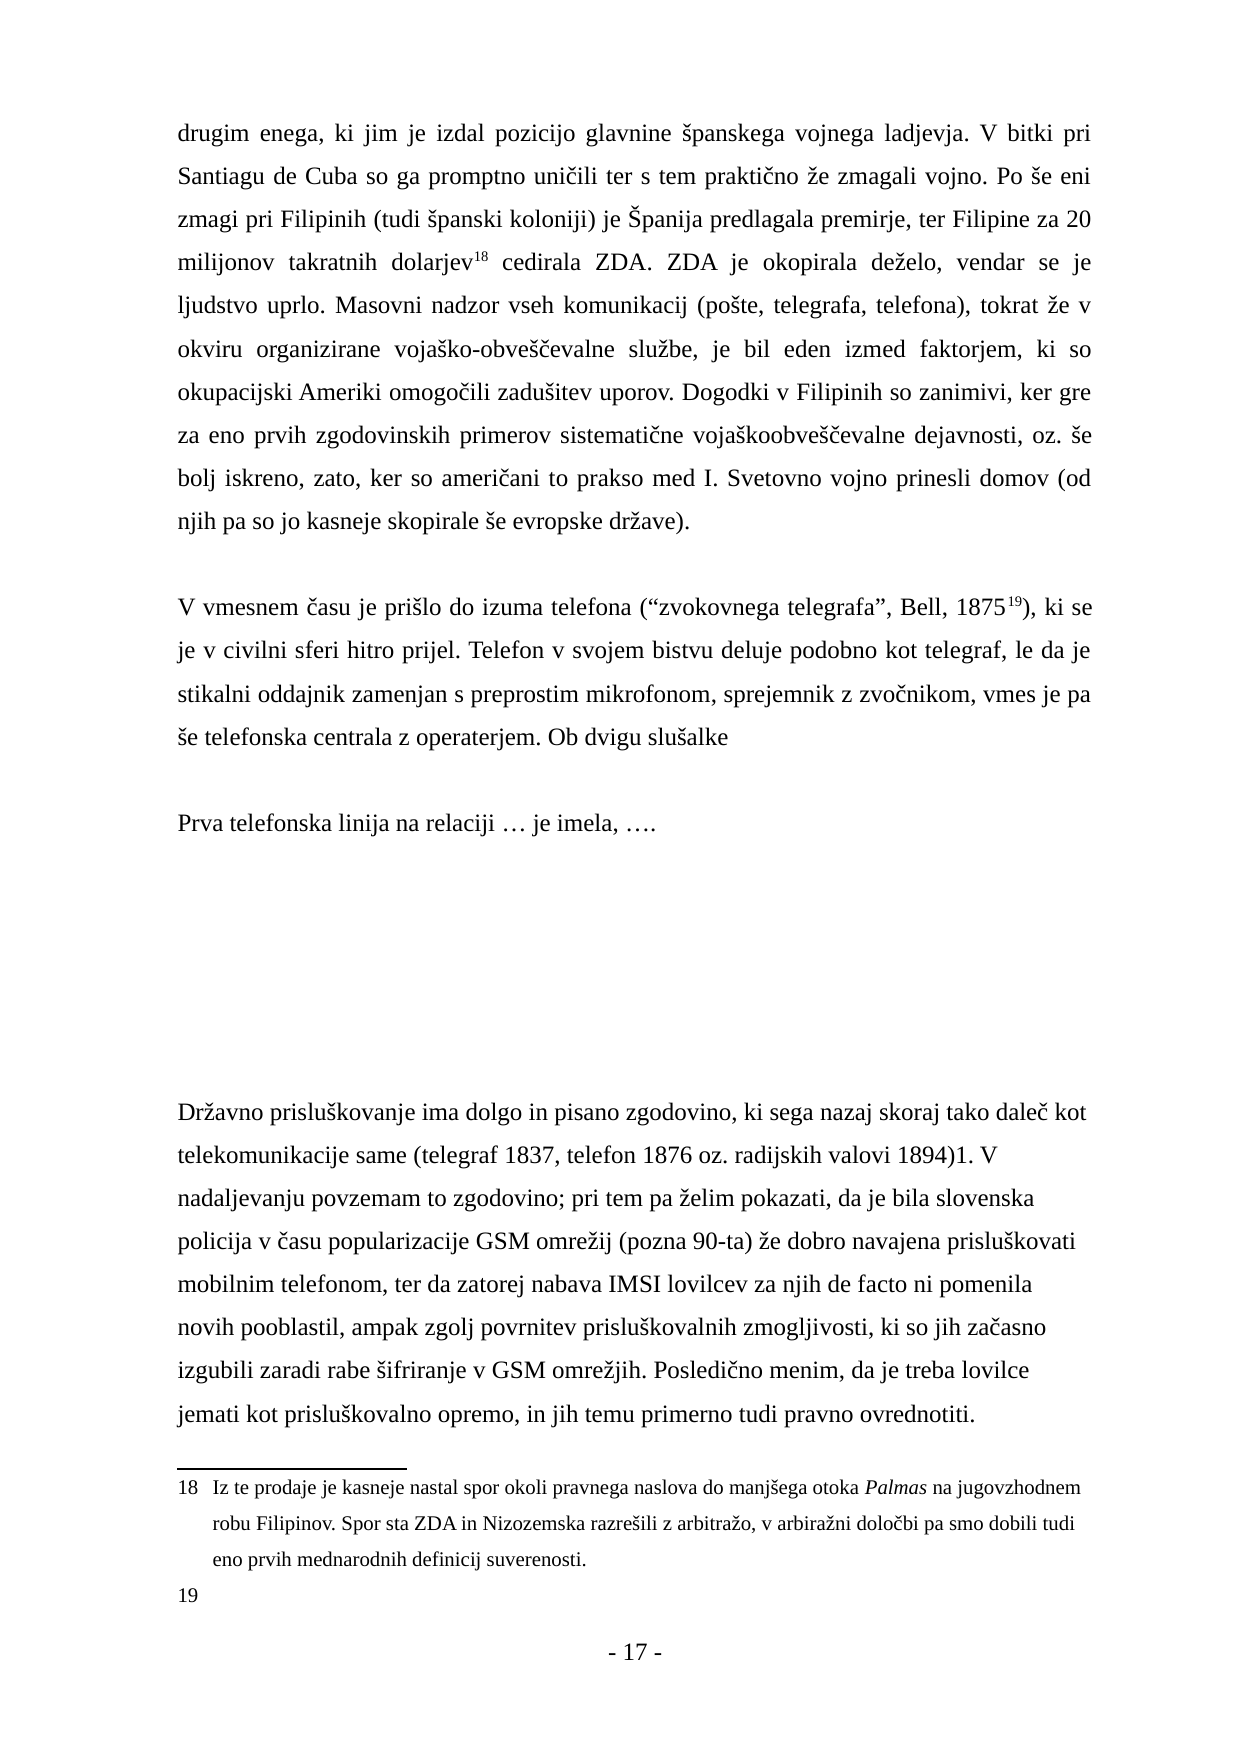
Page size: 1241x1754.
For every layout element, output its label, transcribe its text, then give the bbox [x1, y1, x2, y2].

text Državno prisluškovanje ima dolgo in pisano zgodovino, ki sega nazaj skoraj tako daleč kot telekomunikacije same (telegraf 1837, telefon 1876 oz. radijskih valovi 1894)1. V nadaljevanju povzemam to zgodovino; pri tem pa želim pokazati, da je bila slovenska policija v času popularizacije GSM omrežij (pozna 90-ta) že dobro navajena prisluškovati mobilnim telefonom, ter da zatorej nabava IMSI lovilcev za njih de facto ni pomenila novih pooblastil, ampak zgolj povrnitev prisluškovalnih zmogljivosti, ki so jih začasno izgubili zaradi rabe šifriranje v GSM omrežjih. Posledično menim, da je treba lovilce jemati kot prisluškovalno opremo, in jih temu primerno tudi pravno ovrednotiti. [177, 1097, 1093, 1427]
text drugim enega, ki jim je izdal pozicijo glavnine španskega vojnega ladjevja. V bitki pri Santiagu de Cuba so ga promptno uničili ter s tem praktično že zmagali vojno. Po še eni zmagi pri Filipinih (tudi španski koloniji) je Španija predlagala premirje, ter Filipine za 20 milijonov takratnih dolarjev cedirala ZDA. ZDA je okopirala deželo, vendar se je ljudstvo uprlo. Masovni nadzor vseh komunikacij (pošte, telegrafa, telefona), tokrat že v okviru organizirane vojaško-obveščevalne službe, je bil eden izmed faktorjem, ki so okupacijski Ameriki omogočili zadušitev uporov. Dogodki v Filipinih so zanimivi, ker gre za eno prvih zgodovinskih primerov sistematične vojaškoobveščevalne dejavnosti, oz. še bolj iskreno, zato, ker so američani to prakso med I. Svetovno vojno prinesli domov (od njih pa so jo kasneje skopirale še evropske države). [177, 118, 1093, 535]
text V vmesnem času je prišlo do izuma telefona (“zvokovnega telegrafa”, Bell, 1875), ki se je v civilni sferi hitro prijel. Telefon v svojem bistvu deluje podobno kot telegraf, le da je stikalni oddajnik zamenjan s preprostim mikrofonom, sprejemnik z zvočnikom, vmes je pa še telefonska centrala z operaterjem. Ob dvigu slušalke [177, 592, 1093, 751]
text Iz te prodaje je kasneje nastal spor okoli pravnega naslova do manjšega otoka Palmas na jugovzhodnem robu Filipinov. Spor sta ZDA in Nizozemska razrešili z arbitražo, v arbiražni določbi pa smo dobili tudi eno prvih mednarodnih definicij suverenosti. [177, 1475, 1093, 1571]
text Prva telefonska linija na relaciji … je imela, …. [177, 808, 1093, 837]
